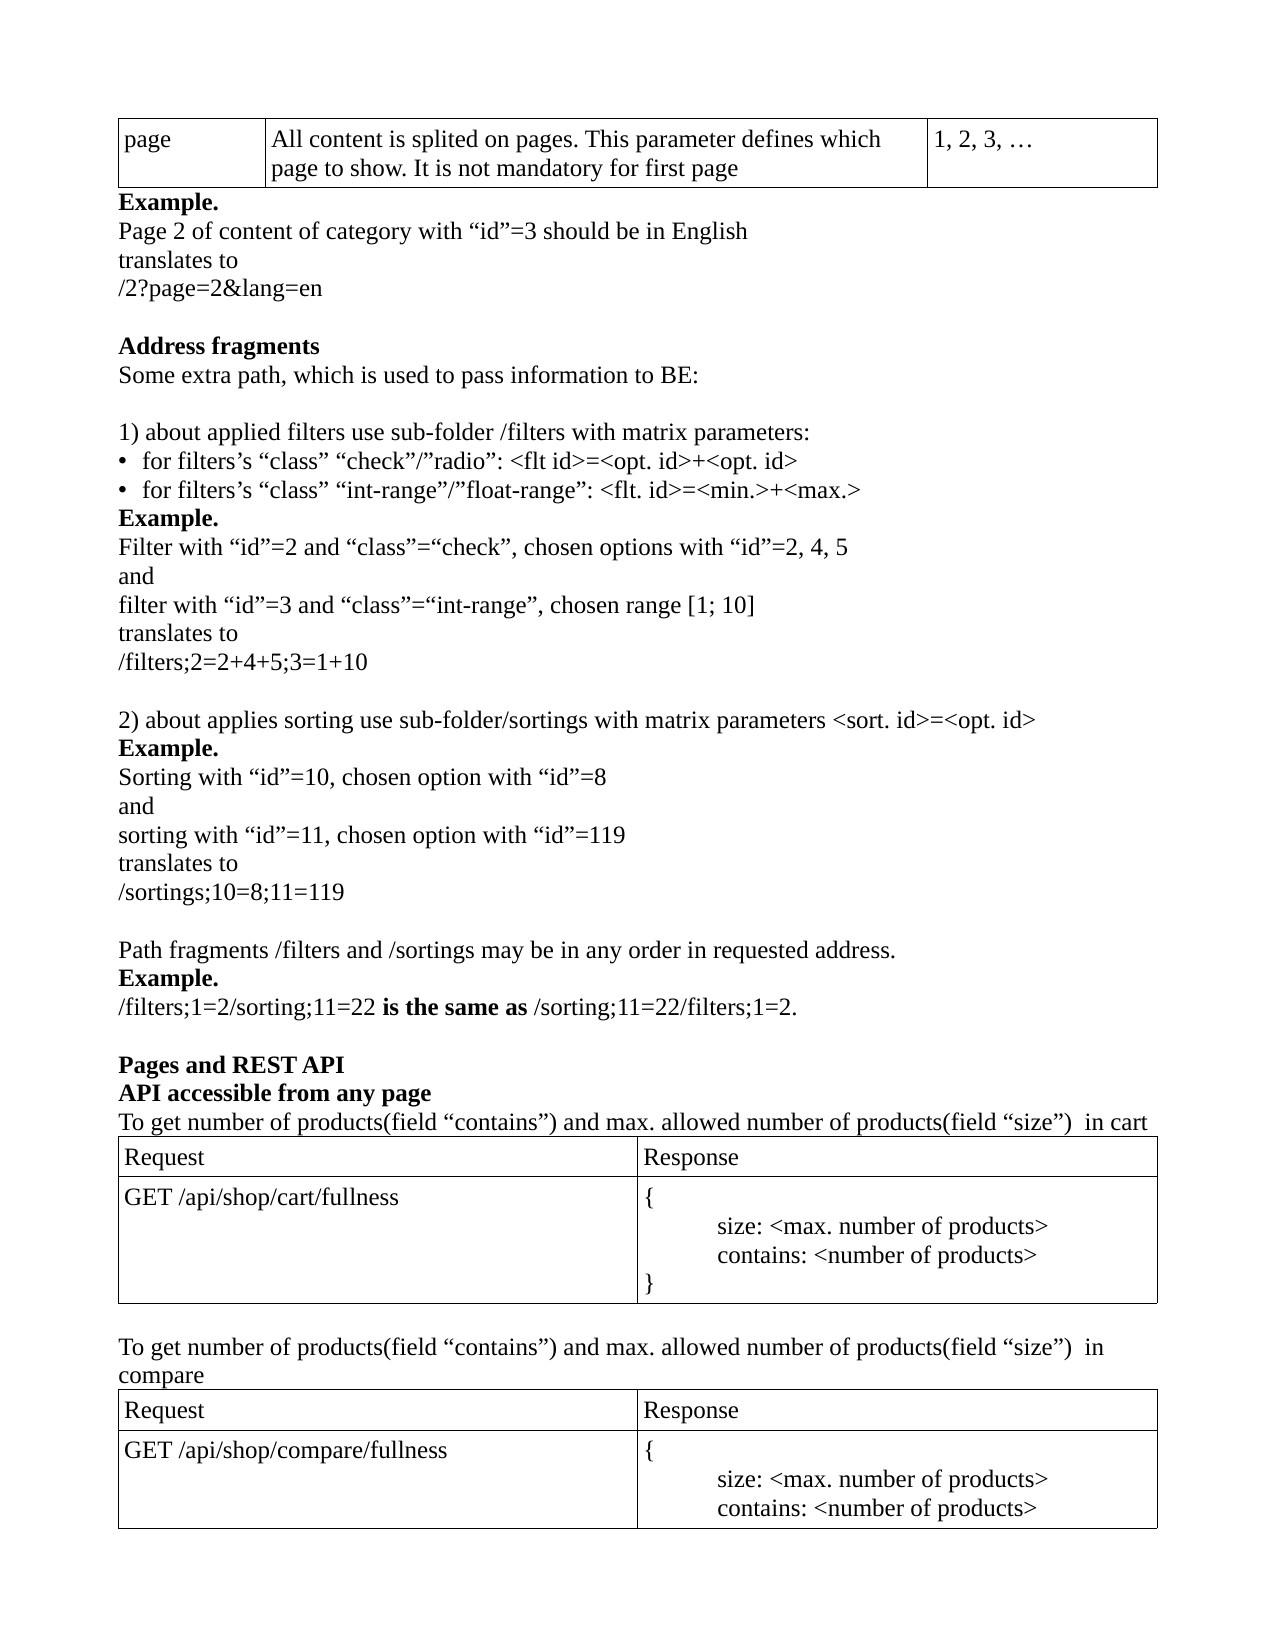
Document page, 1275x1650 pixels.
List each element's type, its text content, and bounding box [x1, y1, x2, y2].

text Sorting with “id”=10, chosen option with “id”=8 [118, 762, 1157, 791]
table_header Request [119, 1390, 637, 1429]
table_cell GET /api/shop/compare/fullness [119, 1431, 637, 1527]
text /filters;2=2+4+5;3=1+10 [118, 647, 1157, 676]
text 2) about applies sorting use sub-folder/sortings with matrix parameters <sort. id>=<opt. id> [118, 705, 1157, 733]
text /filters;1=2/sorting;11=22 is the same as /sorting;11=22/filters;1=2. [118, 992, 1157, 1021]
text and [118, 561, 1157, 590]
table_cell { size: <max. number of products> contains: <number of products> [638, 1431, 1157, 1527]
text Filter with “id”=2 and “class”=“check”, chosen options with “id”=2, 4, 5 [118, 532, 1157, 561]
table_cell page [119, 119, 265, 187]
text Example. [118, 963, 1157, 992]
text Some extra path, which is used to pass information to BE: [118, 360, 1157, 388]
list for filters’s “class” “check”/”radio”: <flt id>=<opt. id>+<opt. id> [118, 446, 1157, 475]
table_cell GET /api/shop/cart/fullness [119, 1177, 637, 1303]
text Example. [118, 733, 1157, 762]
table_cell { size: <max. number of products> contains: <number of products> } [638, 1177, 1157, 1303]
text Path fragments /filters and /sortings may be in any order in requested address. [118, 935, 1157, 963]
text filter with “id”=3 and “class”=“int-range”, chosen range [1; 10] [118, 590, 1157, 618]
text translates to [118, 848, 1157, 877]
table_header Response [638, 1137, 1157, 1176]
text /2?page=2&lang=en [118, 273, 1157, 302]
table_header Request [119, 1137, 637, 1176]
text To get number of products(field “contains”) and max. allowed number of products(field “size”) in cart [118, 1107, 1157, 1136]
text To get number of products(field “contains”) and max. allowed number of products(field “size”) in compare [118, 1332, 1157, 1389]
text Pages and REST API [118, 1050, 1157, 1078]
table_header Response [638, 1390, 1157, 1429]
table_cell All content is splited on pages. This parameter defines which page to show. It is not mandatory for first page [266, 119, 927, 187]
text Page 2 of content of category with “id”=3 should be in English [118, 216, 1157, 245]
text translates to [118, 245, 1157, 273]
text sorting with “id”=11, chosen option with “id”=119 [118, 820, 1157, 848]
text 1) about applied filters use sub-folder /filters with matrix parameters: [118, 417, 1157, 446]
text Address fragments [118, 331, 1157, 360]
text and [118, 791, 1157, 820]
list for filters’s “class” “int-range”/”float-range”: <flt. id>=<min.>+<max.> [118, 475, 1157, 503]
text Example. [118, 188, 1157, 216]
text API accessible from any page [118, 1078, 1157, 1107]
table_cell 1, 2, 3, … [928, 119, 1157, 187]
text Example. [118, 503, 1157, 532]
text /sortings;10=8;11=119 [118, 877, 1157, 906]
text translates to [118, 618, 1157, 647]
